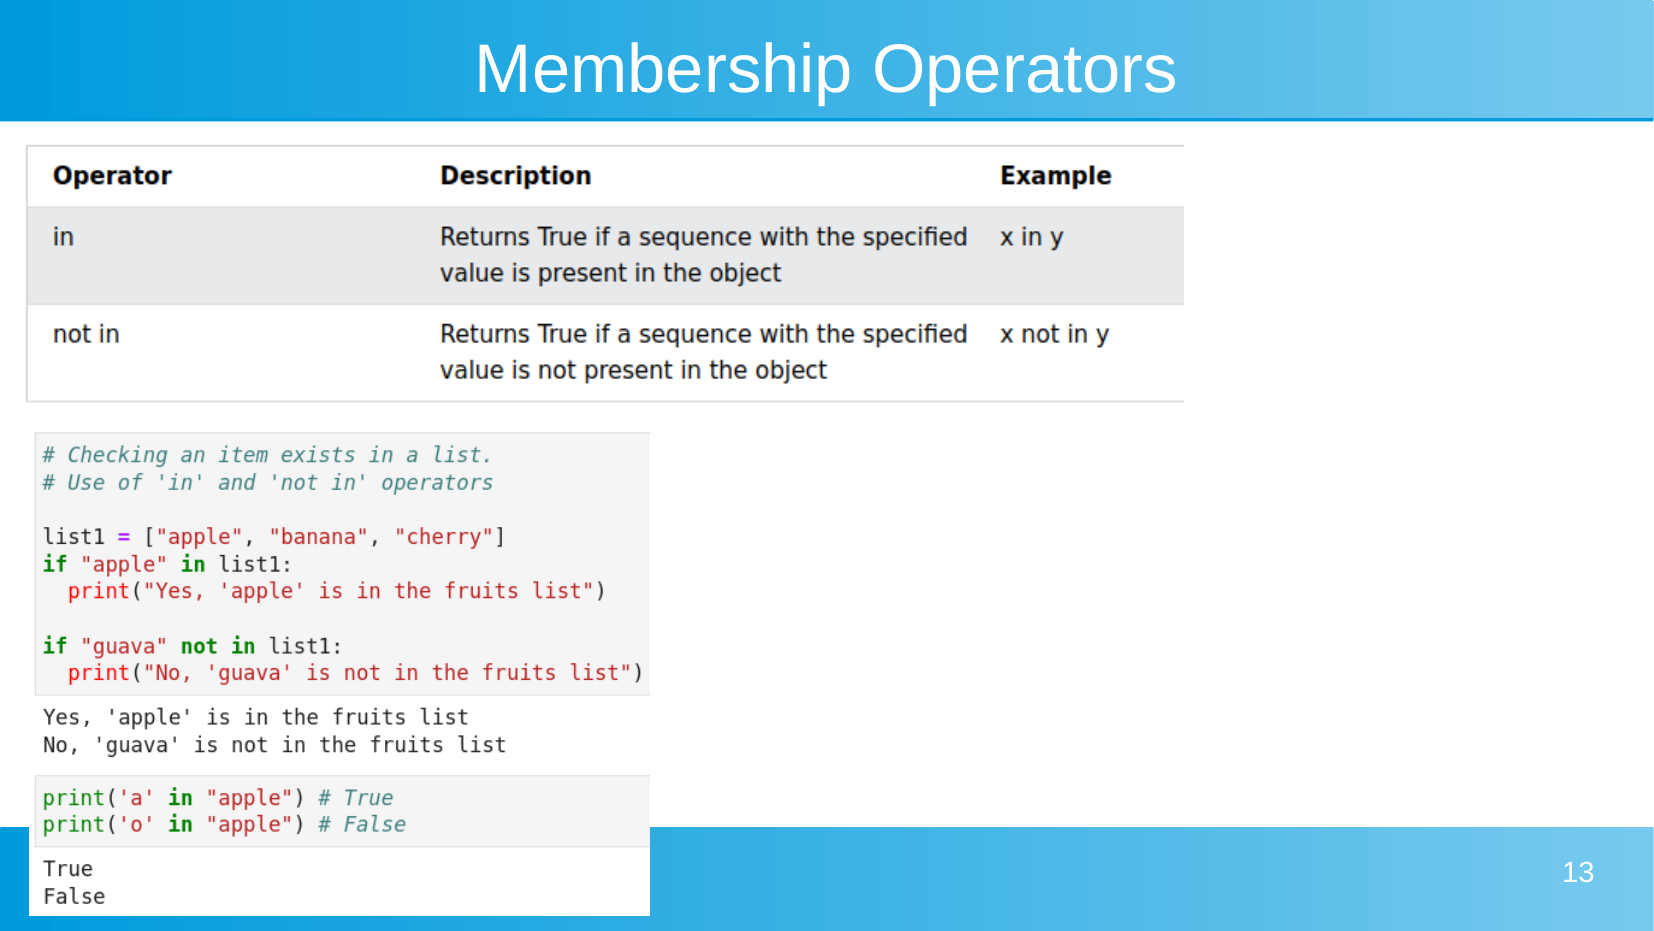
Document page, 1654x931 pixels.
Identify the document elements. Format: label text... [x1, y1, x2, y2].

picture [17, 136, 1184, 916]
title Membership Operators [59, 29, 1595, 108]
